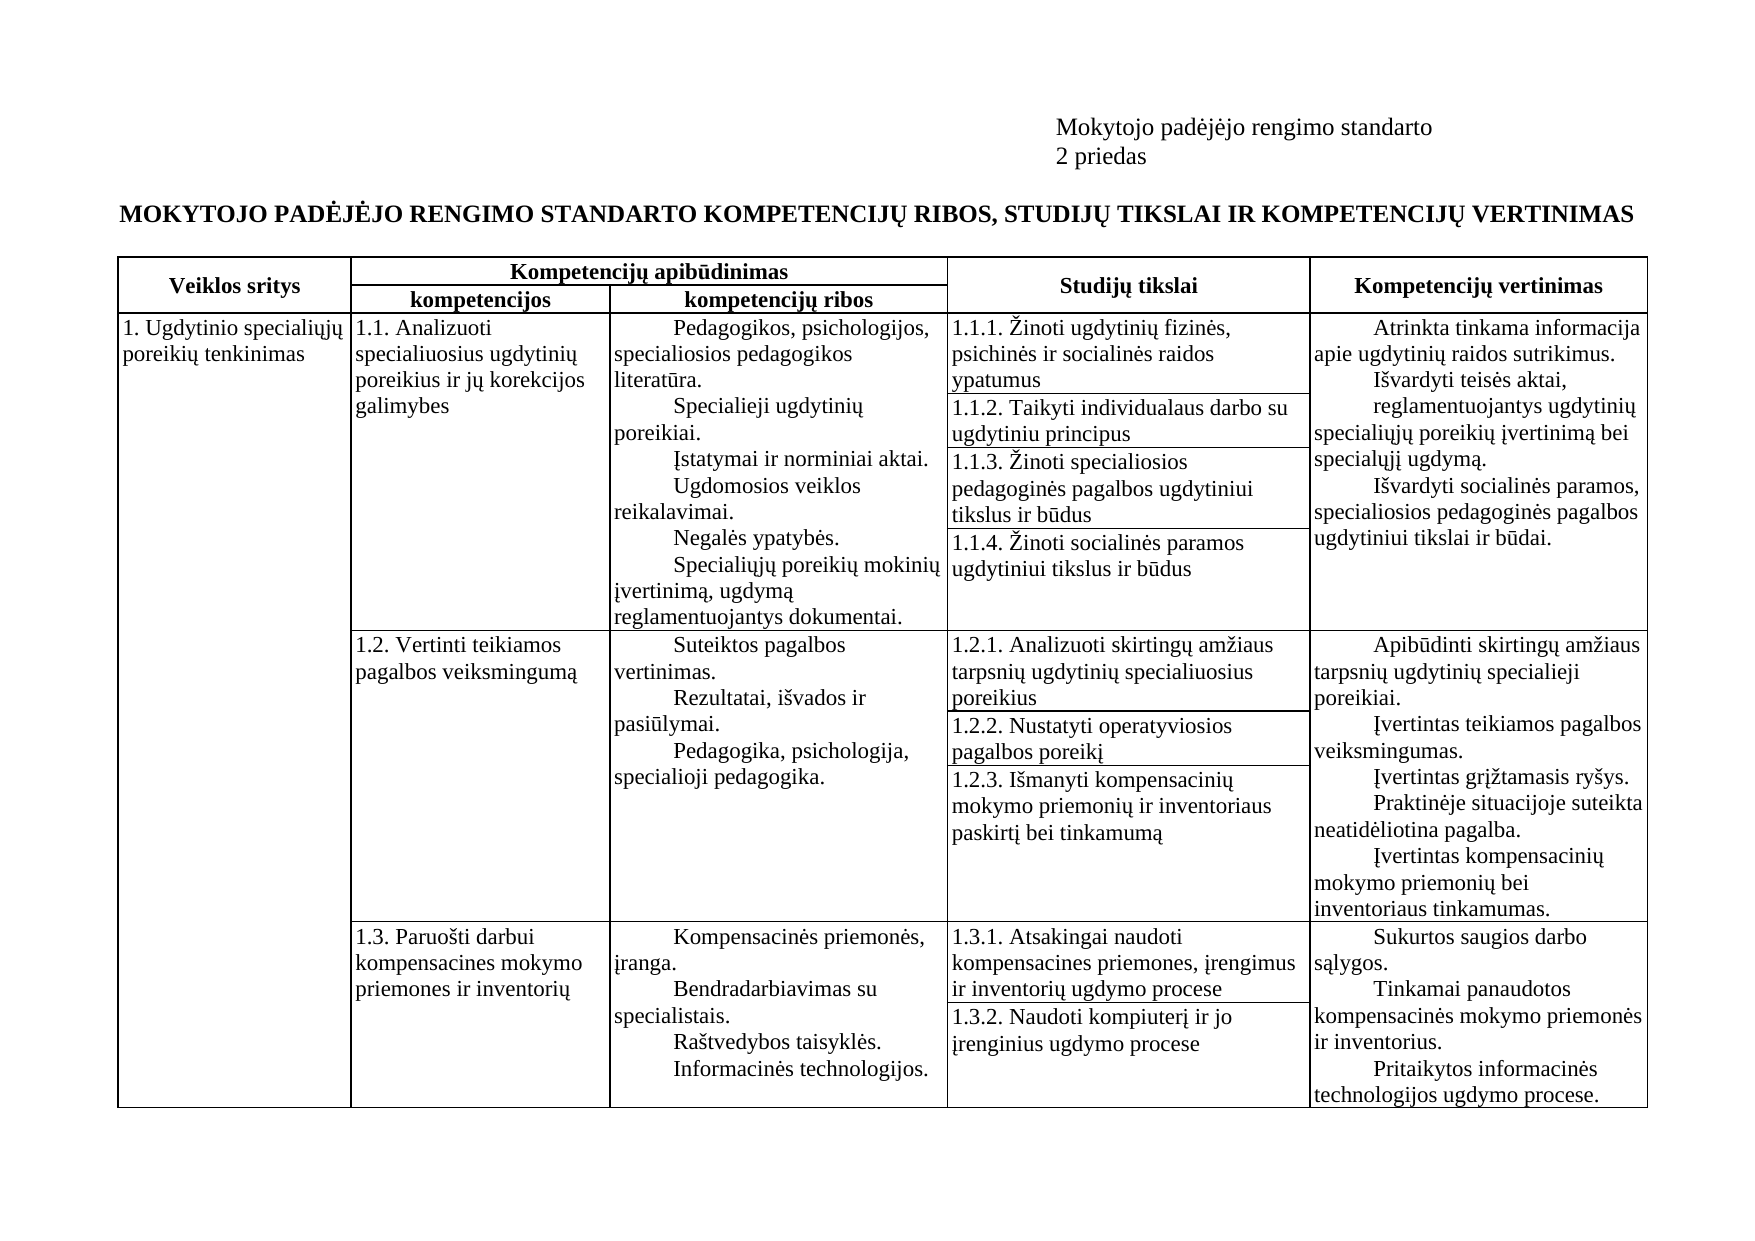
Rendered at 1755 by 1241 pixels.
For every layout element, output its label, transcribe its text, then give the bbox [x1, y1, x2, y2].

table_header Kompetencijų vertinimas [1311, 258, 1647, 312]
table_cell 1.1.4. Žinoti socialinės paramos ugdytiniui tikslus ir būdus [948, 529, 1309, 630]
table_cell 1.2.1. Analizuoti skirtingų amžiaus tarpsnių ugdytinių specialiuosius poreikius [948, 631, 1309, 710]
table_cell 1.1.3. Žinoti specialiosios pedagoginės pagalbos ugdytiniui tikslus ir būdus [948, 448, 1309, 527]
table_cell Atrinkta tinkama informacija apie ugdytinių raidos sutrikimus. Išvardyti teisės aktai, reglamentuojantys ugdytinių specialiųjų poreikių įvertinimą bei specialųjį ugdymą. Išvardyti socialinės paramos, specialiosios pedagoginės pagalbos ugdytiniui tikslai ir būdai. [1311, 314, 1647, 630]
text MOKYTOJO PADĖJĖJO RENGIMO STANDARTO KOMPETENCIJŲ RIBOS, STUDIJŲ TIKSLAI IR KOMPETENCIJŲ VERTINIMAS [118, 199, 1636, 227]
table_cell 1.1.2. Taikyti individualaus darbo su ugdytiniu principus [948, 394, 1309, 447]
table_cell Sukurtos saugios darbo sąlygos. Tinkamai panaudotos kompensacinės mokymo priemonės ir inventorius. Pritaikytos informacinės technologijos ugdymo procese. [1311, 922, 1647, 1107]
table_cell Kompensacinės priemonės, įranga. Bendradarbiavimas su specialistais. Raštvedybos taisyklės. Informacinės technologijos. [611, 922, 947, 1107]
table_cell 1.3.2. Naudoti kompiuterį ir jo įrenginius ugdymo procese [948, 1003, 1309, 1107]
table_header Veiklos sritys [119, 258, 350, 312]
table_cell kompetencijos [352, 286, 609, 312]
table_header Studijų tikslai [948, 258, 1309, 312]
table_cell 1.2.2. Nustatyti operatyviosios pagalbos poreikį [948, 712, 1309, 765]
table_cell 1.2. Vertinti teikiamos pagalbos veiksmingumą [352, 631, 609, 921]
table_cell 1.2.3. Išmanyti kompensacinių mokymo priemonių ir inventoriaus paskirtį bei tinkamumą [948, 766, 1309, 921]
table_cell 1.1.1. Žinoti ugdytinių fizinės, psichinės ir socialinės raidos ypatumus [948, 314, 1309, 393]
table_cell 1.3.1. Atsakingai naudoti kompensacines priemones, įrengimus ir inventorių ugdymo procese [948, 922, 1309, 1002]
text Mokytojo padėjėjo rengimo standarto [1056, 112, 1636, 141]
text 2 priedas [1056, 141, 1636, 170]
table_cell 1. Ugdytinio specialiųjų poreikių tenkinimas [119, 314, 350, 1107]
table_header Kompetencijų apibūdinimas [352, 258, 947, 284]
table_cell Pedagogikos, psichologijos, specialiosios pedagogikos literatūra. Specialieji ugdytinių poreikiai. Įstatymai ir norminiai aktai. Ugdomosios veiklos reikalavimai. Negalės ypatybės. Specialiųjų poreikių mokinių įvertinimą, ugdymą reglamentuojantys dokumentai. [611, 314, 947, 630]
table_cell kompetencijų ribos [611, 286, 947, 312]
table_cell 1.3. Paruošti darbui kompensacines mokymo priemones ir inventorių [352, 922, 609, 1107]
table_cell 1.1. Analizuoti specialiuosius ugdytinių poreikius ir jų korekcijos galimybes [352, 314, 609, 630]
table_cell Suteiktos pagalbos vertinimas. Rezultatai, išvados ir pasiūlymai. Pedagogika, psichologija, specialioji pedagogika. [611, 631, 947, 921]
table_cell Apibūdinti skirtingų amžiaus tarpsnių ugdytinių specialieji poreikiai. Įvertintas teikiamos pagalbos veiksmingumas. Įvertintas grįžtamasis ryšys. Praktinėje situacijoje suteikta neatidėliotina pagalba. Įvertintas kompensacinių mokymo priemonių bei inventoriaus tinkamumas. [1311, 631, 1647, 921]
